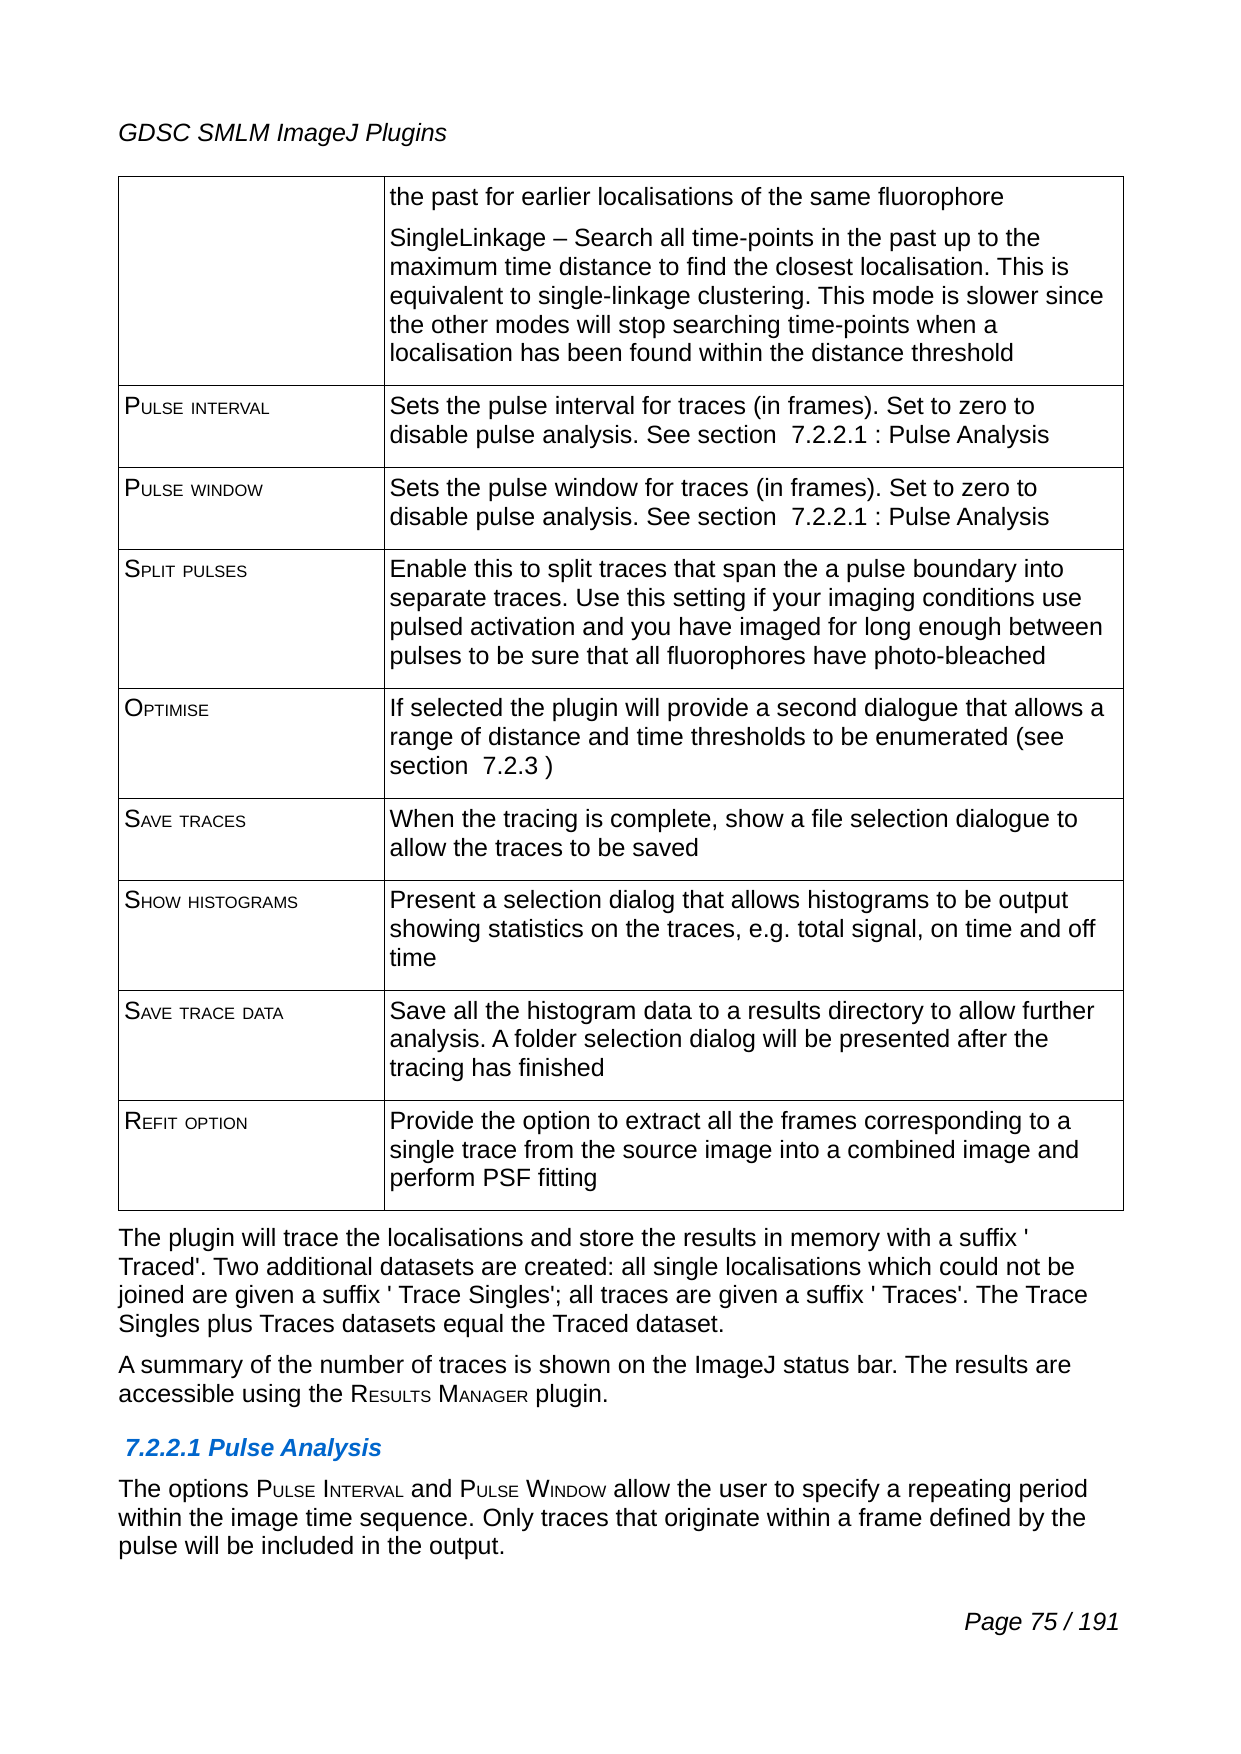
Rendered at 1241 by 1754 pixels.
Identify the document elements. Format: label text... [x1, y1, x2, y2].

table_cell Show histograms [119, 881, 384, 990]
table_cell Save all the histogram data to a results directory to allow further analysis. A folder selection dialog will be presented after the tracing has finished [385, 991, 1123, 1100]
table_cell Save trace data [119, 991, 384, 1100]
table_cell [119, 177, 384, 385]
table_cell If selected the plugin will provide a second dialogue that allows a range of distance and time thresholds to be enumerated (see section 7.2.3) [385, 689, 1123, 798]
table_cell Enable this to split traces that span the a pulse boundary into separate traces. Use this setting if your imaging conditions use pulsed activation and you have imaged for long enough between pulses to be sure that all fluorophores have photo-bleached [385, 550, 1123, 688]
table_cell Provide the option to extract all the frames corresponding to a single trace from the source image into a combined image and perform PSF fitting [385, 1101, 1123, 1210]
table_cell Pulse window [119, 468, 384, 548]
table_cell Optimise [119, 689, 384, 798]
table_cell Sets the pulse window for traces (in frames). Set to zero to disable pulse analysis. See section 7.2.2.1: Pulse Analysis [385, 468, 1123, 548]
subtitle Pulse Analysis [118, 1433, 1122, 1461]
table_cell When the tracing is complete, show a file selection dialogue to allow the traces to be saved [385, 799, 1123, 879]
text The plugin will trace the localisations and store the results in memory with a suffix ' Traced'. Two additional datasets are created: all single localisations which could not be joined are given a suffix ' Trace Singles'; all traces are given a suffix ' Traces'. The Trace Singles plus Traces datasets equal the Traced dataset. [118, 1223, 1122, 1338]
table_cell Present a selection dialog that allows histograms to be output showing statistics on the traces, e.g. total signal, on time and off time [385, 881, 1123, 990]
table_cell the past for earlier localisations of the same fluorophore SingleLinkage – Search all time-points in the past up to the maximum time distance to find the closest localisation. This is equivalent to single-linkage clustering. This mode is slower since the other modes will stop searching time-points when a localisation has been found within the distance threshold [385, 177, 1123, 385]
text A summary of the number of traces is shown on the ImageJ status bar. The results are accessible using the Results Manager plugin. [118, 1350, 1122, 1408]
table_cell Save traces [119, 799, 384, 879]
table_cell Refit option [119, 1101, 384, 1210]
table_cell Pulse interval [119, 386, 384, 467]
table_cell Sets the pulse interval for traces (in frames). Set to zero to disable pulse analysis. See section 7.2.2.1: Pulse Analysis [385, 386, 1123, 467]
table_cell Split pulses [119, 550, 384, 688]
text The options Pulse Interval and Pulse Window allow the user to specify a repeating period within the image time sequence. Only traces that originate within a frame defined by the pulse will be included in the output. [118, 1474, 1122, 1560]
